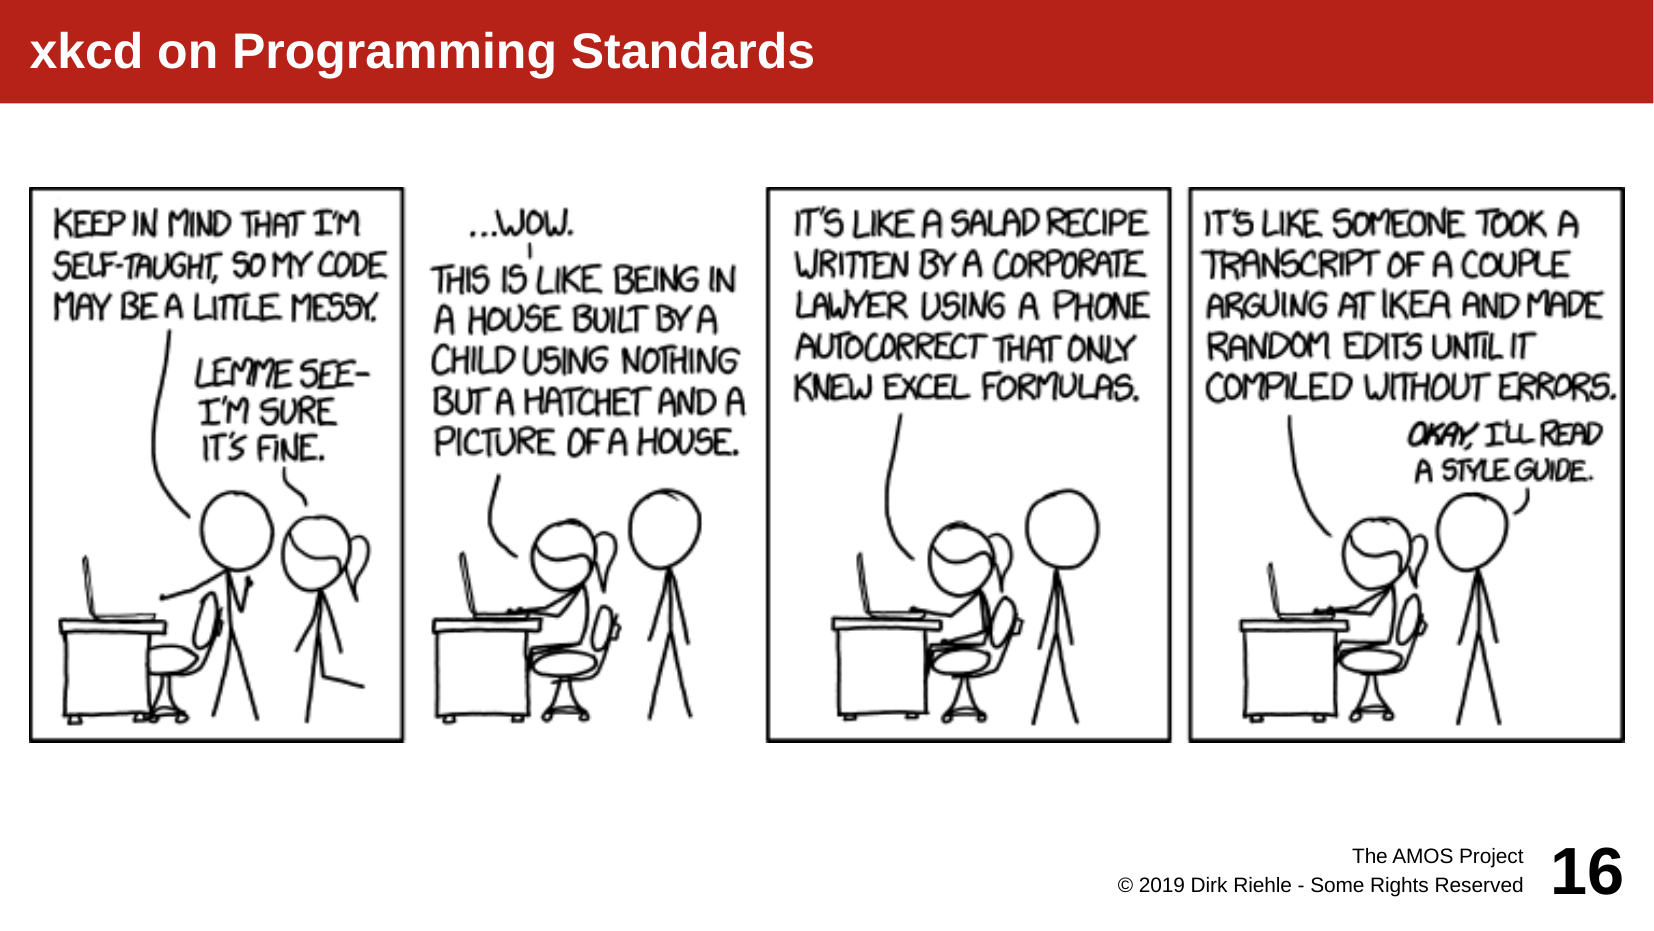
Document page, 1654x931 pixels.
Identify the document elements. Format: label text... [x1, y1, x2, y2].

title xkcd on Programming Standards [0, 0, 1654, 104]
picture [29, 132, 1625, 798]
